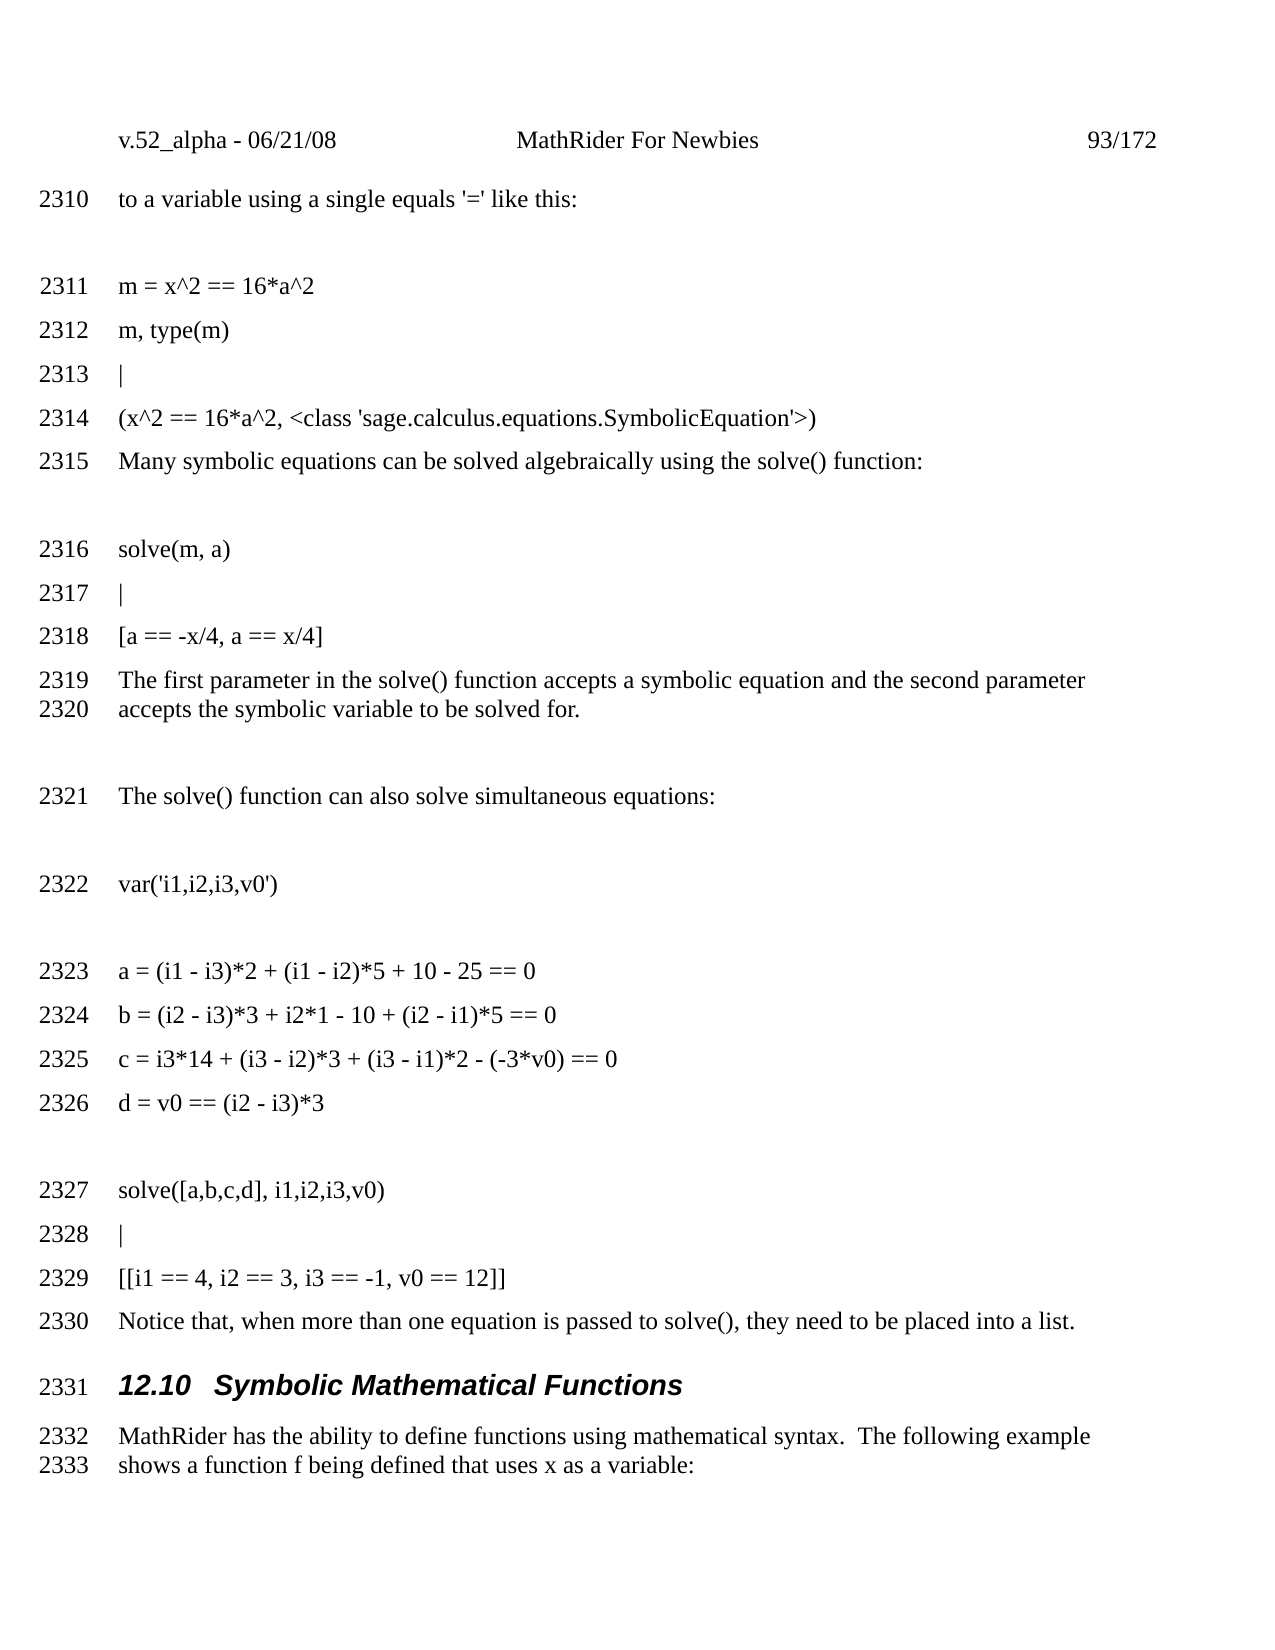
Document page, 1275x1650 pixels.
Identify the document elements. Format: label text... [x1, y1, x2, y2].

text | [118, 578, 1157, 606]
text Many symbolic equations can be solved algebraically using the solve() function: [118, 446, 1157, 475]
subtitle Symbolic Mathematical Functions [118, 1368, 1157, 1401]
text a = (i1 - i3)*2 + (i1 - i2)*5 + 10 - 25 == 0 [118, 956, 1157, 985]
text b = (i2 - i3)*3 + i2*1 - 10 + (i2 - i1)*5 == 0 [118, 1000, 1157, 1029]
text m = x^2 == 16*a^2 [118, 271, 1157, 300]
text d = v0 == (i2 - i3)*3 [118, 1088, 1157, 1116]
text [a == -x/4, a == x/4] [118, 621, 1157, 650]
text (x^2 == 16*a^2, <class 'sage.calculus.equations.SymbolicEquation'>) [118, 403, 1157, 431]
text The solve() function can also solve simultaneous equations: [118, 781, 1157, 810]
text var('i1,i2,i3,v0') [118, 869, 1157, 898]
text solve(m, a) [118, 534, 1157, 563]
text | [118, 1219, 1157, 1248]
text m, type(m) [118, 315, 1157, 344]
text MathRider has the ability to define functions using mathematical syntax. The following example shows a function f being defined that uses x as a variable: [118, 1421, 1157, 1479]
text The first parameter in the solve() function accepts a symbolic equation and the second parameter accepts the symbolic variable to be solved for. [118, 665, 1157, 723]
text Notice that, when more than one equation is passed to solve(), they need to be placed into a list. [118, 1306, 1157, 1335]
text [[i1 == 4, i2 == 3, i3 == -1, v0 == 12]] [118, 1263, 1157, 1291]
text c = i3*14 + (i3 - i2)*3 + (i3 - i1)*2 - (-3*v0) == 0 [118, 1044, 1157, 1073]
text solve([a,b,c,d], i1,i2,i3,v0) [118, 1175, 1157, 1204]
text | [118, 359, 1157, 388]
text to a variable using a single equals '=' like this: [118, 184, 1157, 213]
